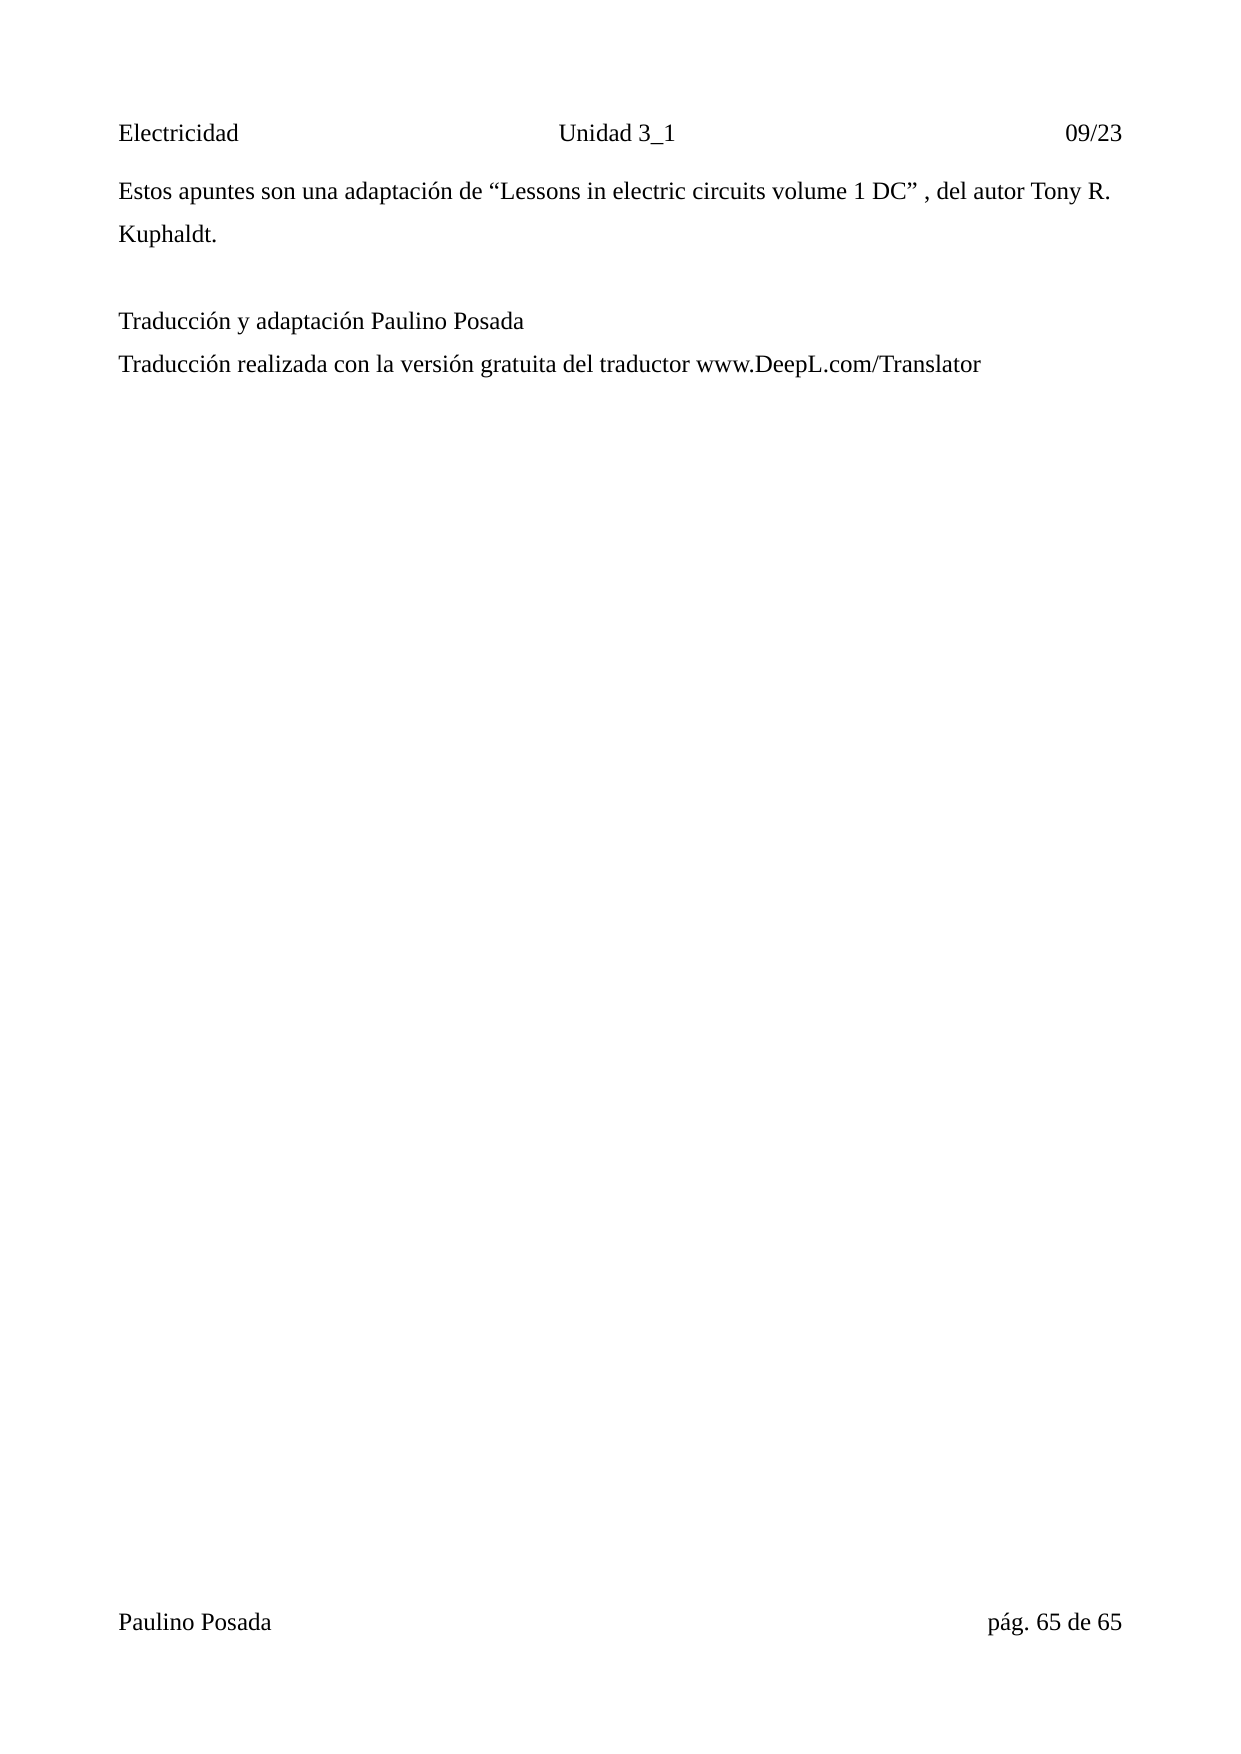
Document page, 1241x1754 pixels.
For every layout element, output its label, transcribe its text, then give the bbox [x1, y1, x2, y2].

text Estos apuntes son una adaptación de “Lessons in electric circuits volume 1 DC” , del autor Tony R. Kuphaldt. [118, 176, 1122, 248]
text Traducción y adaptación Paulino Posada [118, 306, 1122, 334]
text Traducción realizada con la versión gratuita del traductor www.DeepL.com/Translator [118, 349, 1122, 378]
